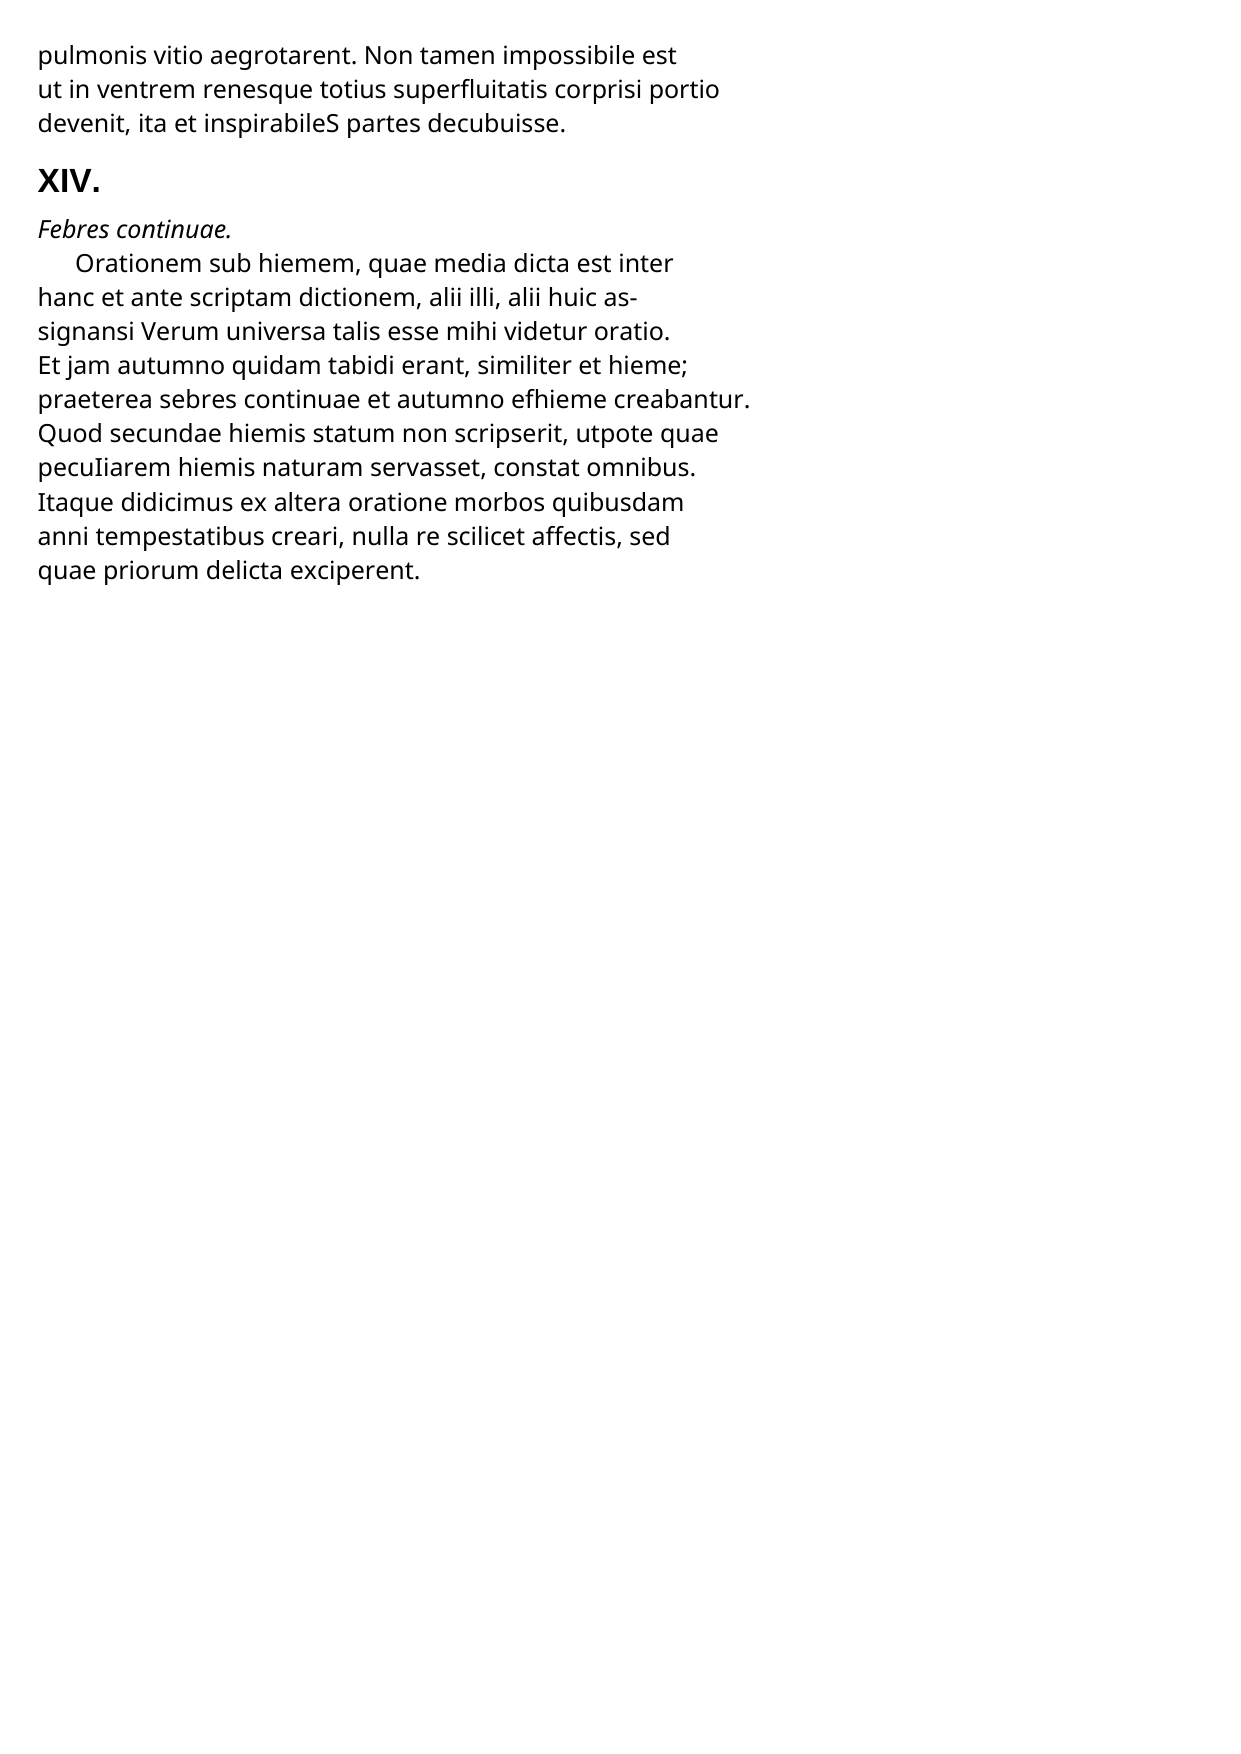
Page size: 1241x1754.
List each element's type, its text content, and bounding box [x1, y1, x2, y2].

subtitle XIV. [37, 161, 1203, 199]
text Febres continuae. [37, 212, 1203, 246]
text Orationem sub hiemem, quae media dicta est inter hanc et ante scriptam dictionem, alii illi, alii huic as- signansi Verum universa talis esse mihi videtur oratio. Et jam autumno quidam tabidi erant, similiter et hieme; praeterea sebres continuae et autumno efhieme creabantur. Quod secundae hiemis statum non scripserit, utpote quae pecuIiarem hiemis naturam servasset, constat omnibus. Itaque didicimus ex altera oratione morbos quibusdam anni tempestatibus creari, nulla re scilicet affectis, sed quae priorum delicta exciperent. [37, 246, 1203, 586]
text pulmonis vitio aegrotarent. Non tamen impossibile est ut in ventrem renesque totius superfluitatis corprisi portio devenit, ita et inspirabileS partes decubuisse. [37, 37, 1203, 140]
